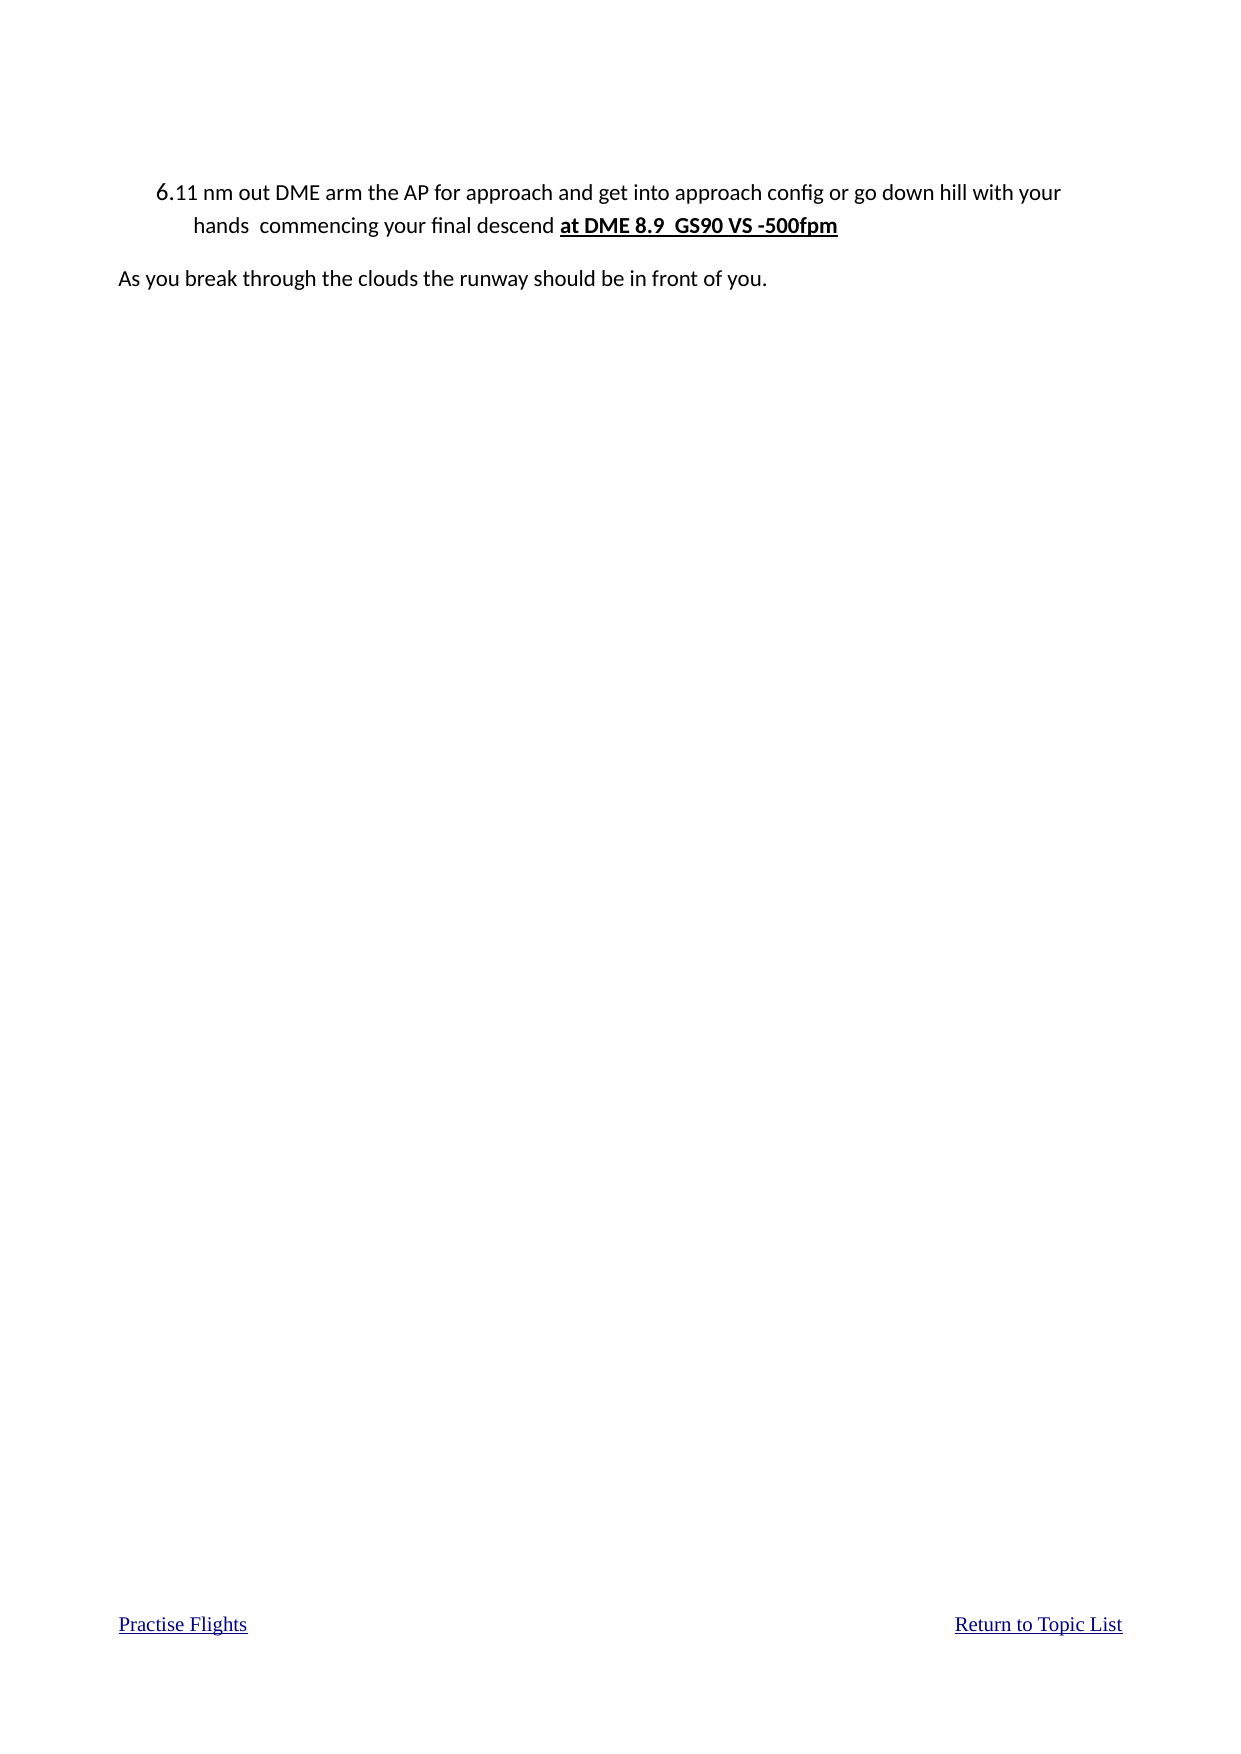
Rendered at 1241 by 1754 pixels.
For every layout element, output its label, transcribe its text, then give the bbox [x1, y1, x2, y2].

text As you break through the clouds the runway should be in front of you. [118, 264, 1122, 292]
list 11 nm out DME arm the AP for approach and get into approach config or go down hill with your hands commencing your final descend at DME 8.9 GS90 VS -500fpm [156, 176, 1122, 239]
